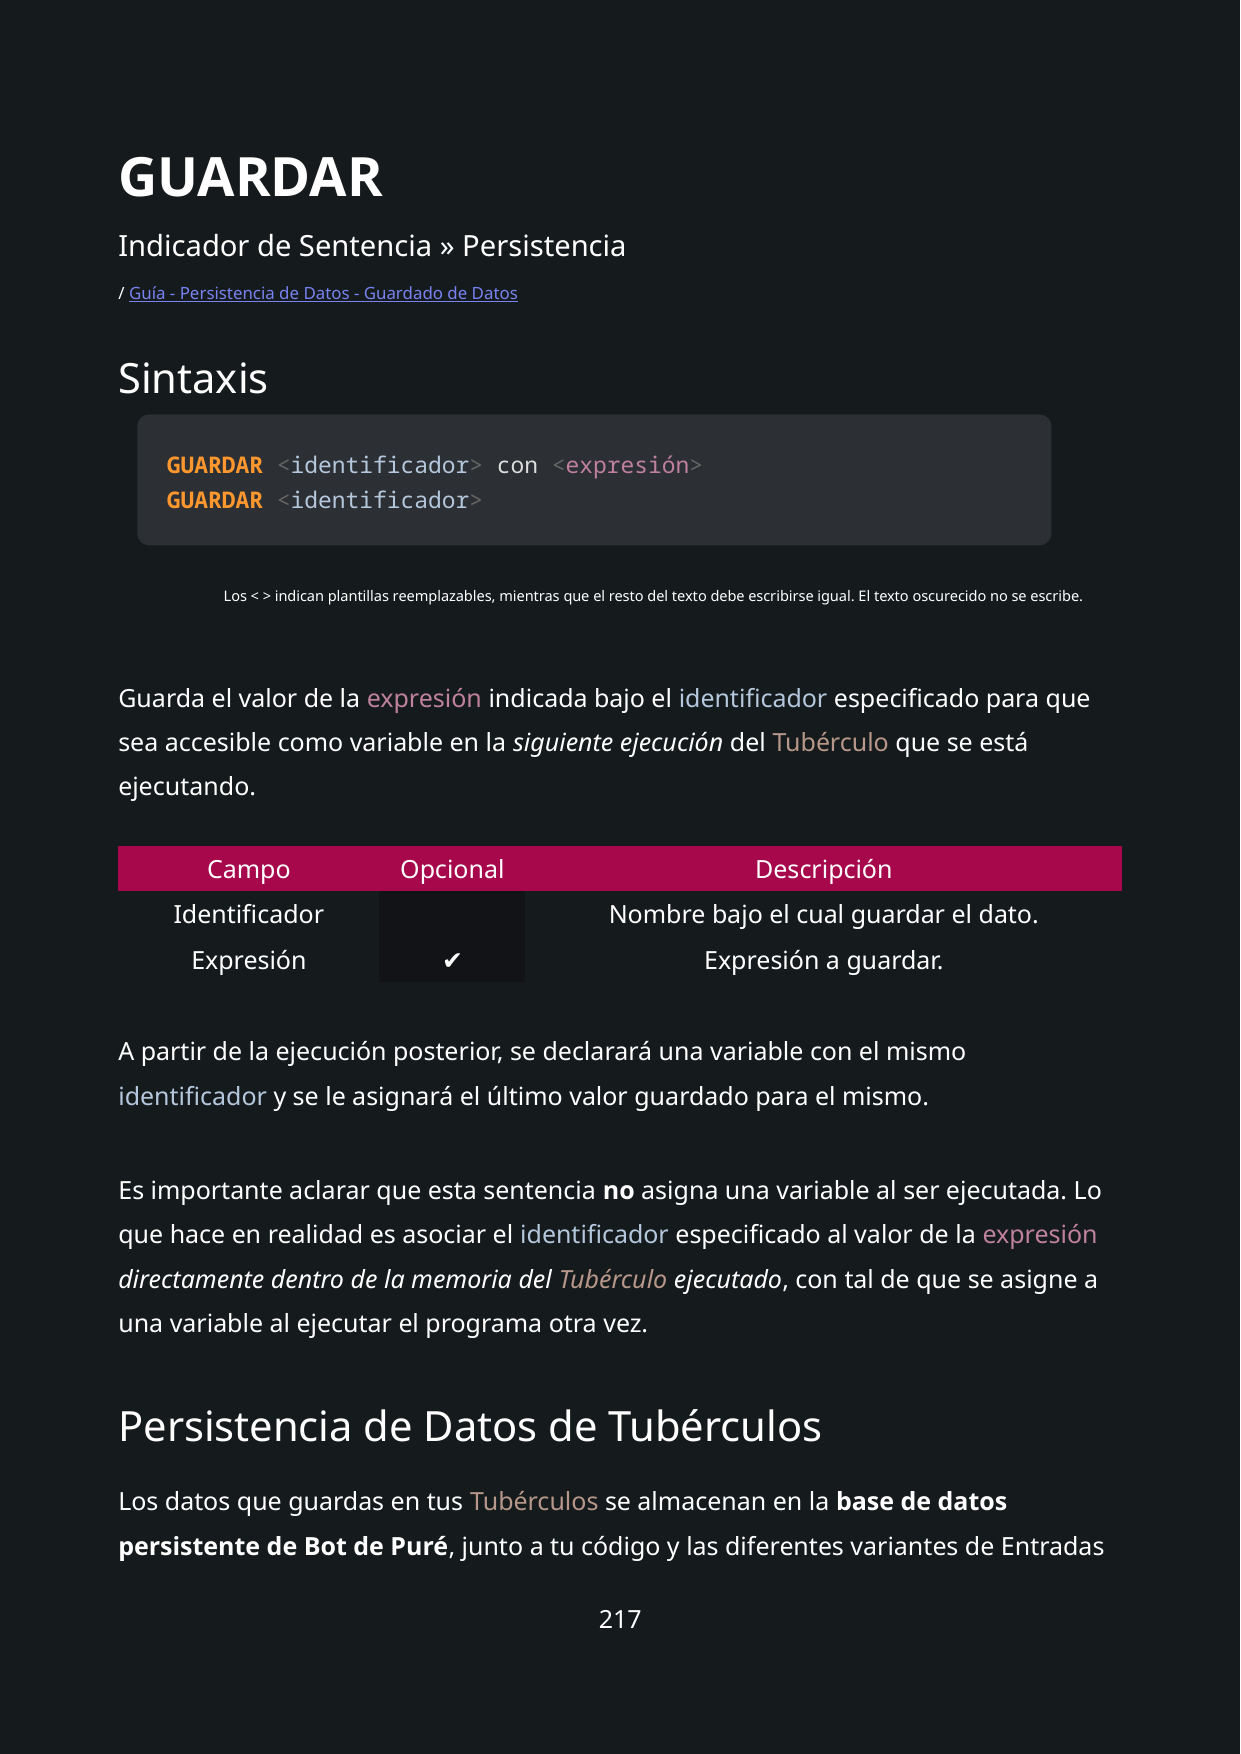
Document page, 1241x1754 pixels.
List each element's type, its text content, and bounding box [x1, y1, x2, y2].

text Guarda el valor de la expresión indicada bajo el identificador especificado para que sea accesible como variable en la siguiente ejecución del Tubérculo que se está ejecutando. [118, 680, 1122, 803]
table_header Campo [118, 846, 379, 891]
table_cell Expresión [118, 937, 379, 982]
text A partir de la ejecución posterior, se declarará una variable con el mismo identificador y se le asignará el último valor guardado para el mismo. [118, 1034, 1122, 1112]
table_cell Expresión a guardar. [525, 937, 1122, 982]
table_cell Identificador [118, 891, 379, 937]
table_header Opcional [379, 846, 525, 891]
text Los < > indican plantillas reemplazables, mientras que el resto del texto debe escribirse igual. El texto oscurecido no se escribe. [118, 436, 1122, 620]
table_cell Nombre bajo el cual guardar el dato. [525, 891, 1122, 937]
subtitle GUARDAR [118, 139, 1122, 213]
table_header Descripción [525, 846, 1122, 891]
text Es importante aclarar que esta sentencia no asigna una variable al ser ejecutada. Lo que hace en realidad es asociar el identificador especificado al valor de la expresión directamente dentro de la memoria del Tubérculo ejecutado, con tal de que se asigne a una variable al ejecutar el programa otra vez. [118, 1173, 1122, 1340]
subtitle Persistencia de Datos de Tubérculos [118, 1397, 1122, 1454]
table_cell ✔ [379, 937, 525, 982]
subtitle Sintaxis [118, 349, 1122, 405]
table_cell [379, 891, 525, 937]
text Los datos que guardas en tus Tubérculos se almacenan en la base de datos persistente de Bot de Puré, junto a tu código y las diferentes variantes de Entradas [118, 1484, 1122, 1562]
subtitle Indicador de Sentencia » Persistencia / Guía - Persistencia de Datos - Guardado de Datos [118, 225, 1122, 304]
